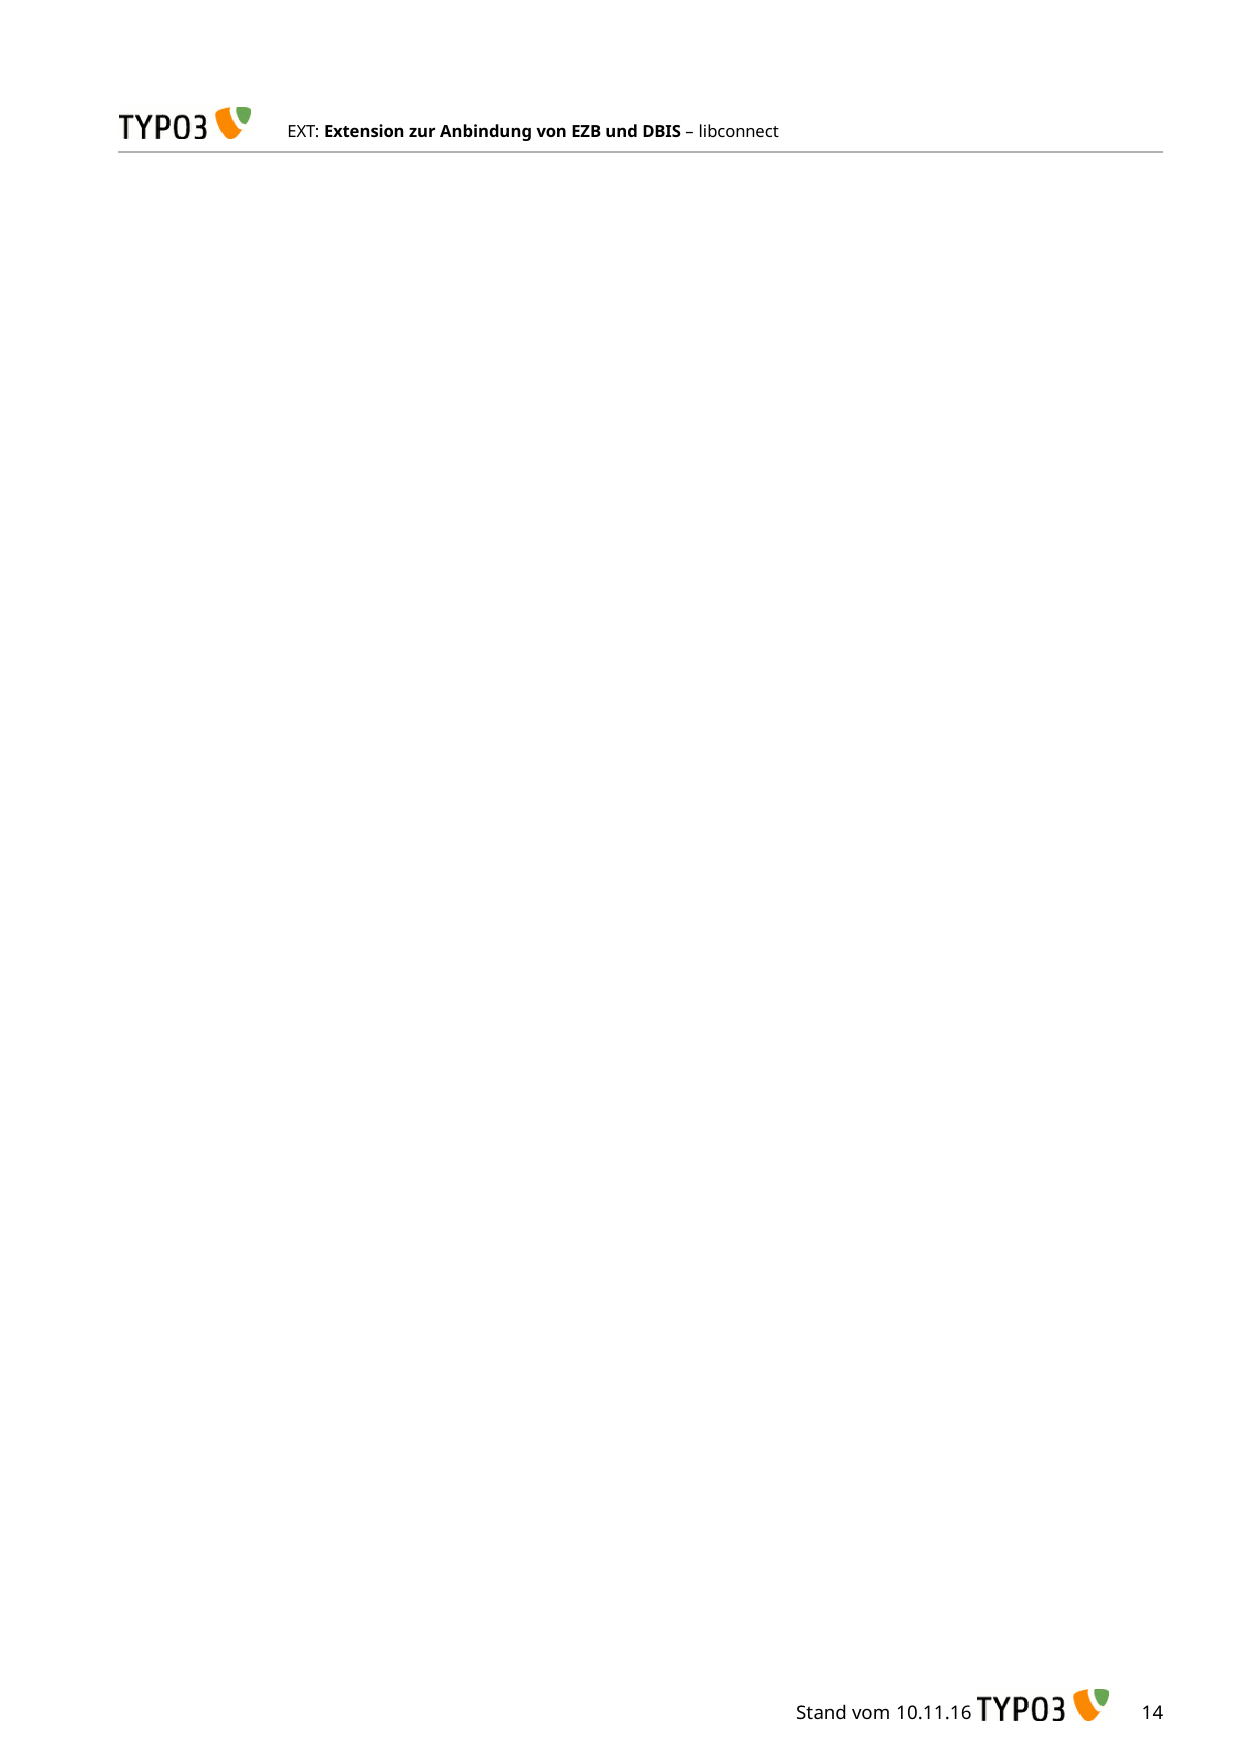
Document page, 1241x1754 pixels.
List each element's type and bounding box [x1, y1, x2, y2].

picture [118, 106, 254, 139]
picture [976, 1688, 1112, 1721]
